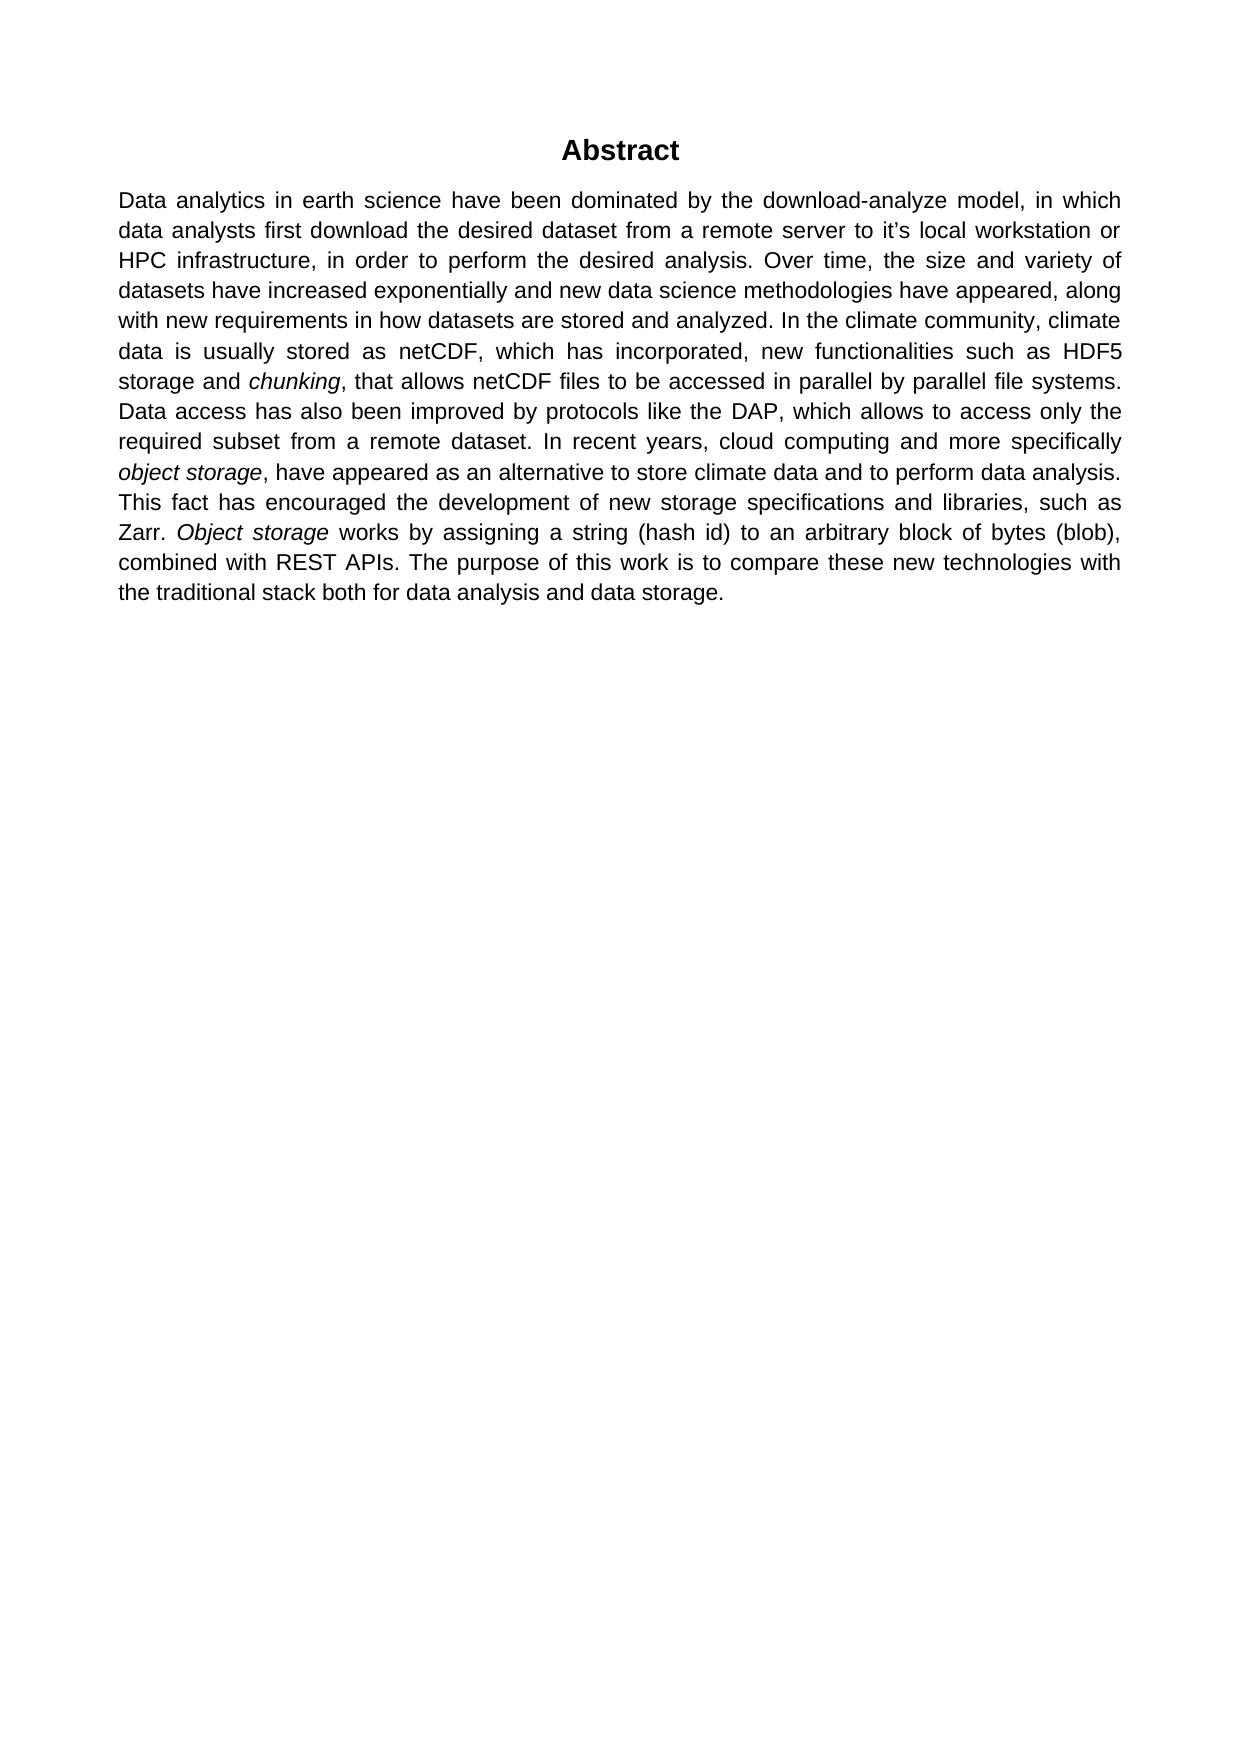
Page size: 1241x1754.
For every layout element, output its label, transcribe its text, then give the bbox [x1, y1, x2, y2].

text Data analytics in earth science have been dominated by the download-analyze model, in which data analysts first download the desired dataset from a remote server to it’s local workstation or HPC infrastructure, in order to perform the desired analysis. Over time, the size and variety of datasets have increased exponentially and new data science methodologies have appeared, along with new requirements in how datasets are stored and analyzed. In the climate community, climate data is usually stored as netCDF, which has incorporated, new functionalities such as HDF5 storage and chunking, that allows netCDF files to be accessed in parallel by parallel file systems. Data access has also been improved by protocols like the DAP, which allows to access only the required subset from a remote dataset. In recent years, cloud computing and more specifically object storage, have appeared as an alternative to store climate data and to perform data analysis. This fact has encouraged the development of new storage specifications and libraries, such as Zarr. Object storage works by assigning a string (hash id) to an arbitrary block of bytes (blob), combined with REST APIs. The purpose of this work is to compare these new technologies with the traditional stack both for data analysis and data storage. [118, 187, 1122, 606]
text Abstract [118, 133, 1122, 167]
